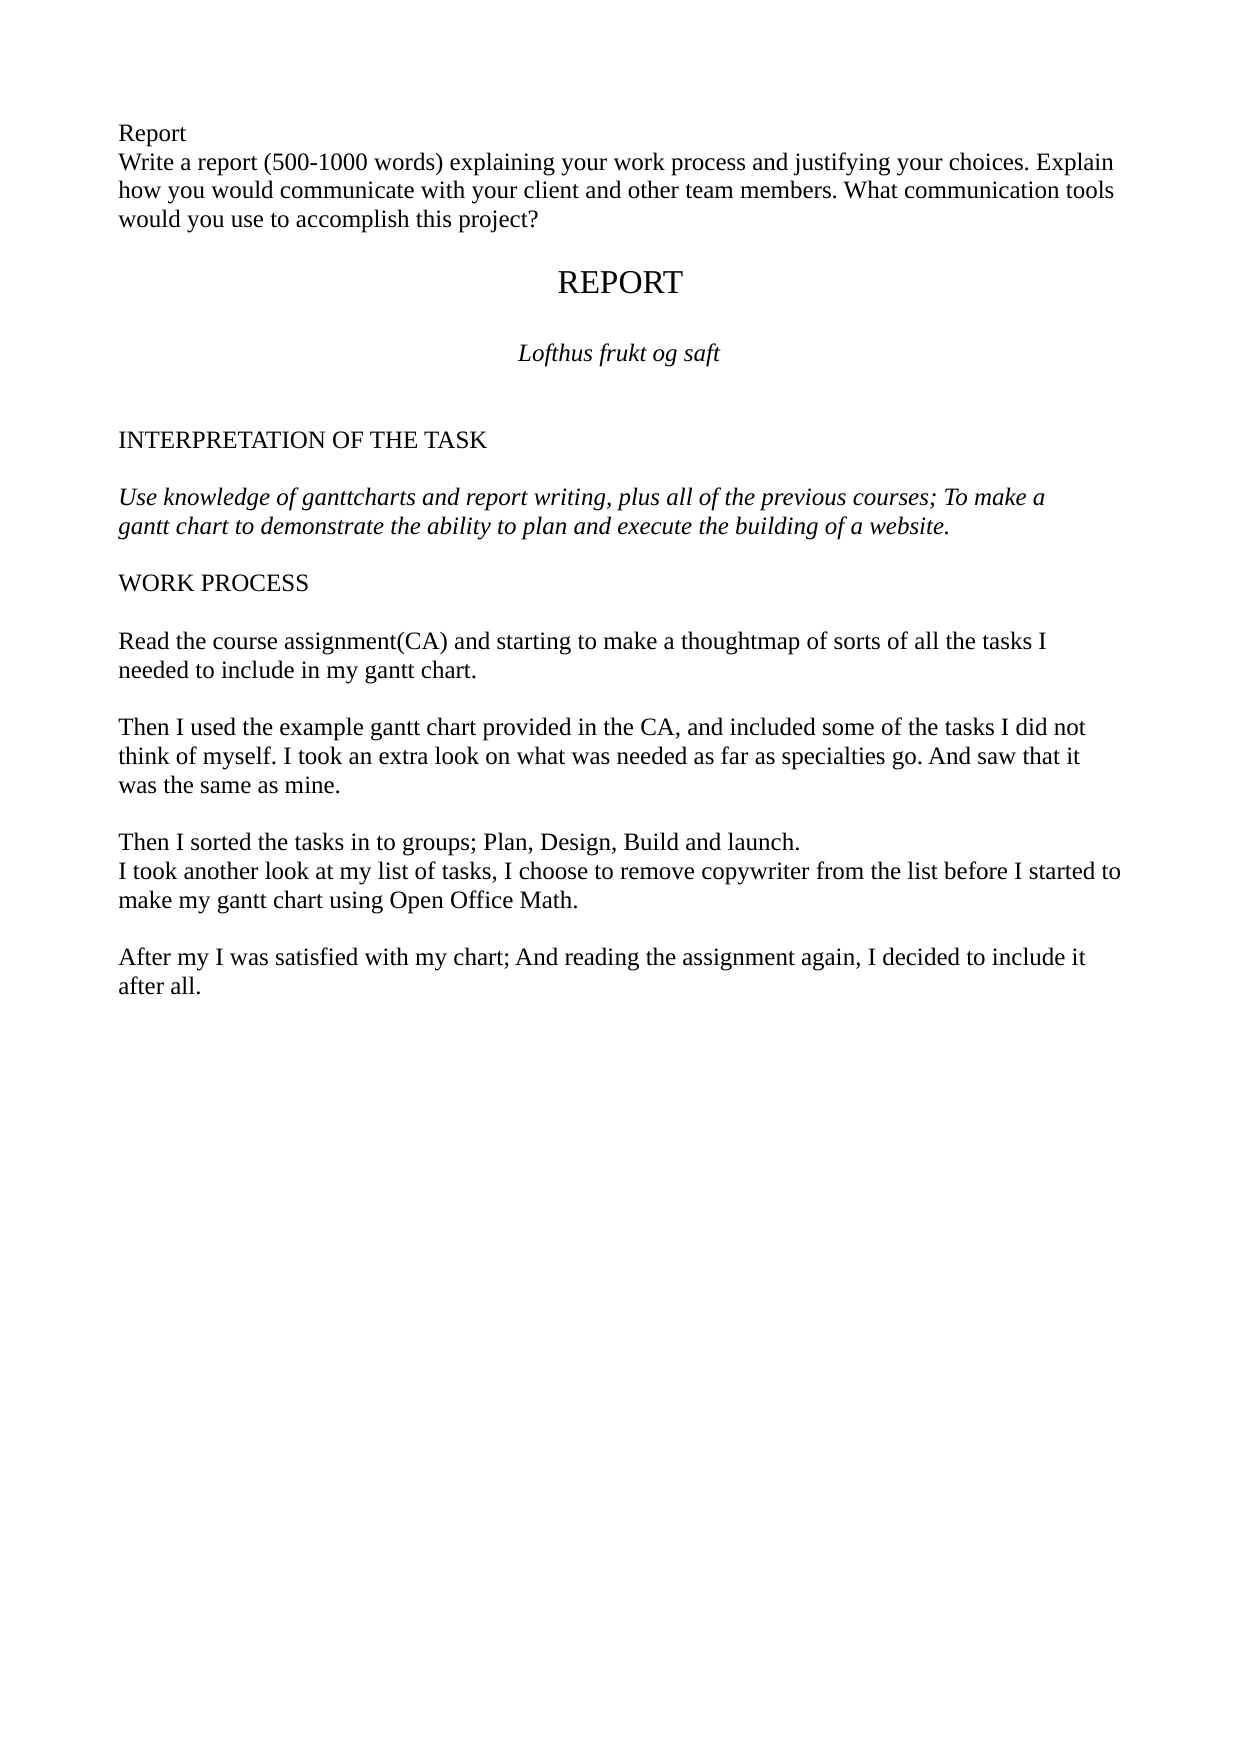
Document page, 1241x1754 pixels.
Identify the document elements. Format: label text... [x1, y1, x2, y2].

text Write a report (500-1000 words) explaining your work process and justifying your choices. Explain how you would communicate with your client and other team members. What communication tools would you use to accomplish this project? [118, 147, 1122, 233]
text gantt chart to demonstrate the ability to plan and execute the building of a website. [118, 511, 1122, 540]
text Then I used the example gantt chart provided in the CA, and included some of the tasks I did not think of myself. I took an extra look on what was needed as far as specialties go. And saw that it was the same as mine. [118, 712, 1122, 798]
text Lofthus frukt og saft [118, 338, 1122, 367]
text Use knowledge of ganttcharts and report writing, plus all of the previous courses; To make a [118, 482, 1122, 511]
text Read the course assignment(CA) and starting to make a thoughtmap of sorts of all the tasks I needed to include in my gantt chart. [118, 626, 1122, 683]
text WORK PROCESS [118, 568, 1122, 597]
text INTERPRETATION OF THE TASK [118, 425, 1122, 453]
text REPORT [118, 262, 1122, 300]
text After my I was satisfied with my chart; And reading the assignment again, I decided to include it after all. [118, 942, 1122, 1000]
text Then I sorted the tasks in to groups; Plan, Design, Build and launch. [118, 827, 1122, 856]
text Report [118, 118, 1122, 147]
text I took another look at my list of tasks, I choose to remove copywriter from the list before I started to make my gantt chart using Open Office Math. [118, 856, 1122, 913]
